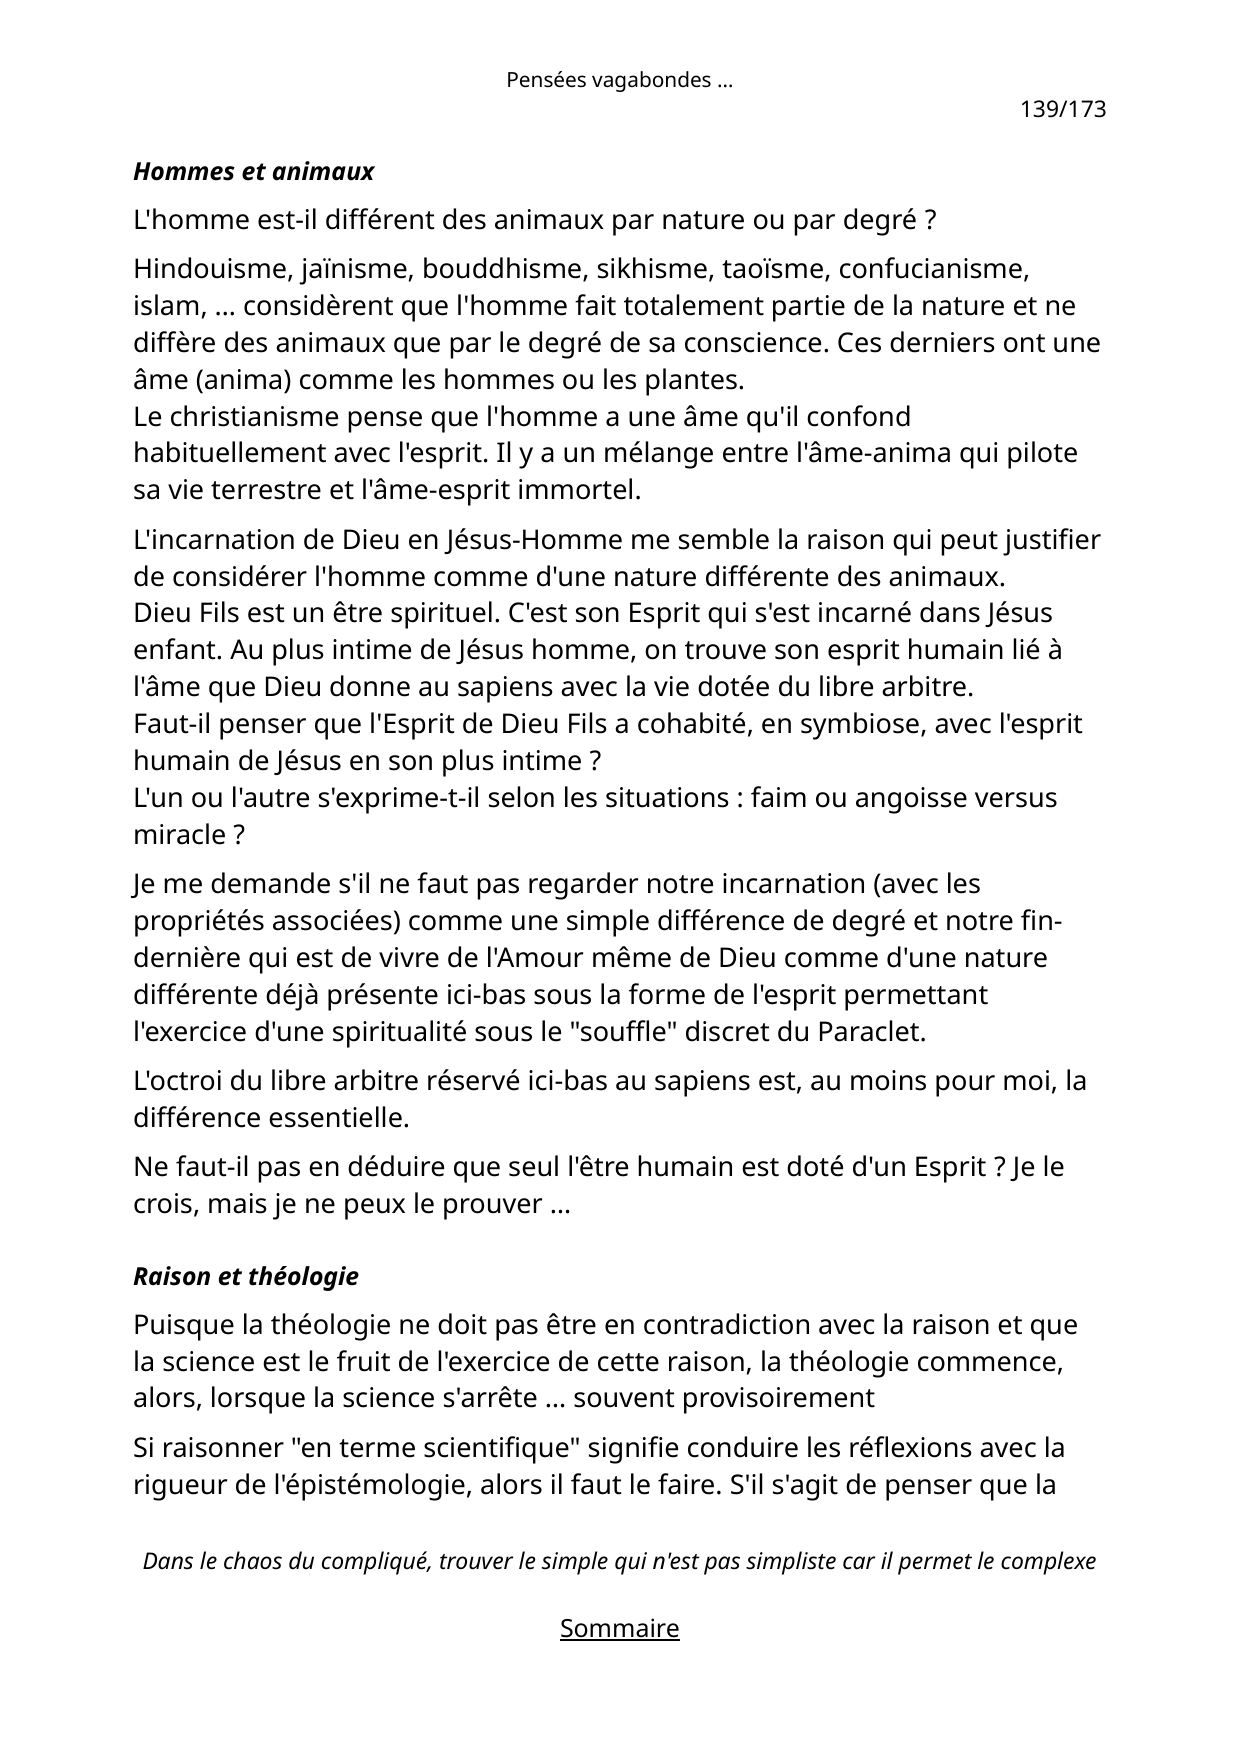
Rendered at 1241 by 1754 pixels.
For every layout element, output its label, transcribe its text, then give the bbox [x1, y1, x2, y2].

text L'incarnation de Dieu en Jésus-Homme me semble la raison qui peut justifier de considérer l'homme comme d'une nature différente des animaux. Dieu Fils est un être spirituel. C'est son Esprit qui s'est incarné dans Jésus enfant. Au plus intime de Jésus homme, on trouve son esprit humain lié à l'âme que Dieu donne au sapiens avec la vie dotée du libre arbitre. Faut-il penser que l'Esprit de Dieu Fils a cohabité, en symbiose, avec l'esprit humain de Jésus en son plus intime ? L'un ou l'autre s'exprime-t-il selon les situations : faim ou angoisse versus miracle ? [133, 520, 1107, 852]
subtitle Raison et théologie [133, 1259, 1107, 1293]
subtitle Hommes et animaux [133, 154, 1107, 188]
text L'homme est-il différent des animaux par nature ou par degré ? [133, 200, 1107, 237]
text Hindouisme, jaïnisme, bouddhisme, sikhisme, taoïsme, confucianisme, islam, … considèrent que l'homme fait totalement partie de la nature et ne diffère des animaux que par le degré de sa conscience. Ces derniers ont une âme (anima) comme les hommes ou les plantes. Le christianisme pense que l'homme a une âme qu'il confond habituellement avec l'esprit. Il y a un mélange entre l'âme-anima qui pilote sa vie terrestre et l'âme-esprit immortel. [133, 249, 1107, 508]
text Puisque la théologie ne doit pas être en contradiction avec la raison et que la science est le fruit de l'exercice de cette raison, la théologie commence, alors, lorsque la science s'arrête … souvent provisoirement [133, 1305, 1107, 1416]
text L'octroi du libre arbitre réservé ici-bas au sapiens est, au moins pour moi, la différence essentielle. [133, 1061, 1107, 1135]
text Je me demande s'il ne faut pas regarder notre incarnation (avec les propriétés associées) comme une simple différence de degré et notre fin-dernière qui est de vivre de l'Amour même de Dieu comme d'une nature différente déjà présente ici-bas sous la forme de l'esprit permettant l'exercice d'une spiritualité sous le "souffle" discret du Paraclet. [133, 864, 1107, 1049]
text Ne faut-il pas en déduire que seul l'être humain est doté d'un Esprit ? Je le crois, mais je ne peux le prouver … [133, 1148, 1107, 1221]
text Si raisonner "en terme scientifique" signifie conduire les réflexions avec la rigueur de l'épistémologie, alors il faut le faire. S'il s'agit de penser que la [133, 1428, 1107, 1502]
